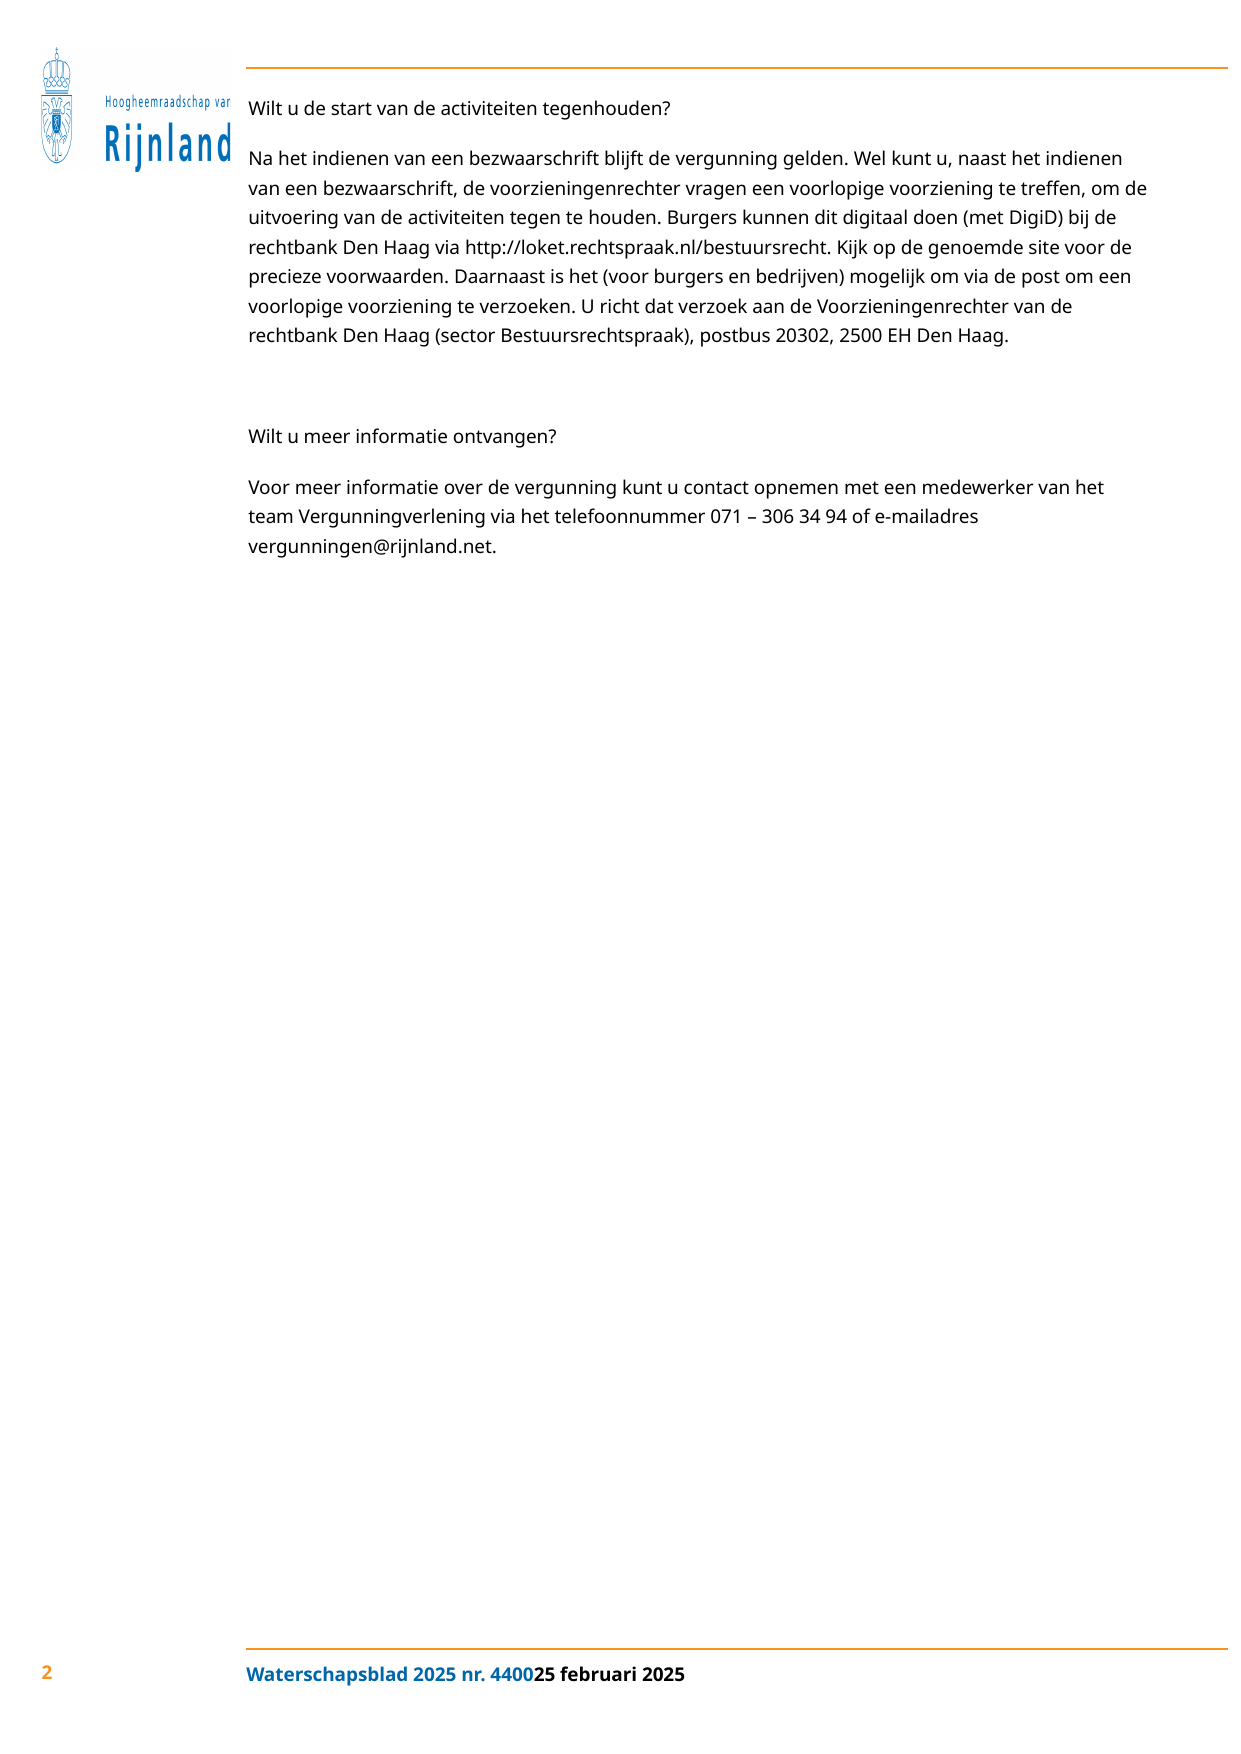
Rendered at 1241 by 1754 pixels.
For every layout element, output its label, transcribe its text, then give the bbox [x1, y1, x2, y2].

picture [41, 47, 231, 172]
text Na het indienen van een bezwaarschrift blijft de vergunning gelden. Wel kunt u, naast het indienen van een bezwaarschrift, de voorzieningenrechter vragen een voorlopige voorziening te treffen, om de uitvoering van de activiteiten tegen te houden. Burgers kunnen dit digitaal doen (met DigiD) bij de rechtbank Den Haag via http://loket.rechtspraak.nl/bestuursrecht. Kijk op de genoemde site voor de precieze voorwaarden. Daarnaast is het (voor burgers en bedrijven) mogelijk om via de post om een voorlopige voorziening te verzoeken. U richt dat verzoek aan de Voorzieningenrechter van de rechtbank Den Haag (sector Bestuursrechtspraak), postbus 20302, 2500 EH Den Haag. [248, 145, 1152, 348]
text Voor meer informatie over de vergunning kunt u contact opnemen met een medewerker van het team Vergunningverlening via het telefoonnummer 071 – 306 34 94 of e-mailadres vergunningen@rijnland.net. [248, 474, 1152, 559]
text Wilt u de start van de activiteiten tegenhouden? [248, 95, 1152, 121]
text Wilt u meer informatie ontvangen? [248, 423, 1152, 449]
